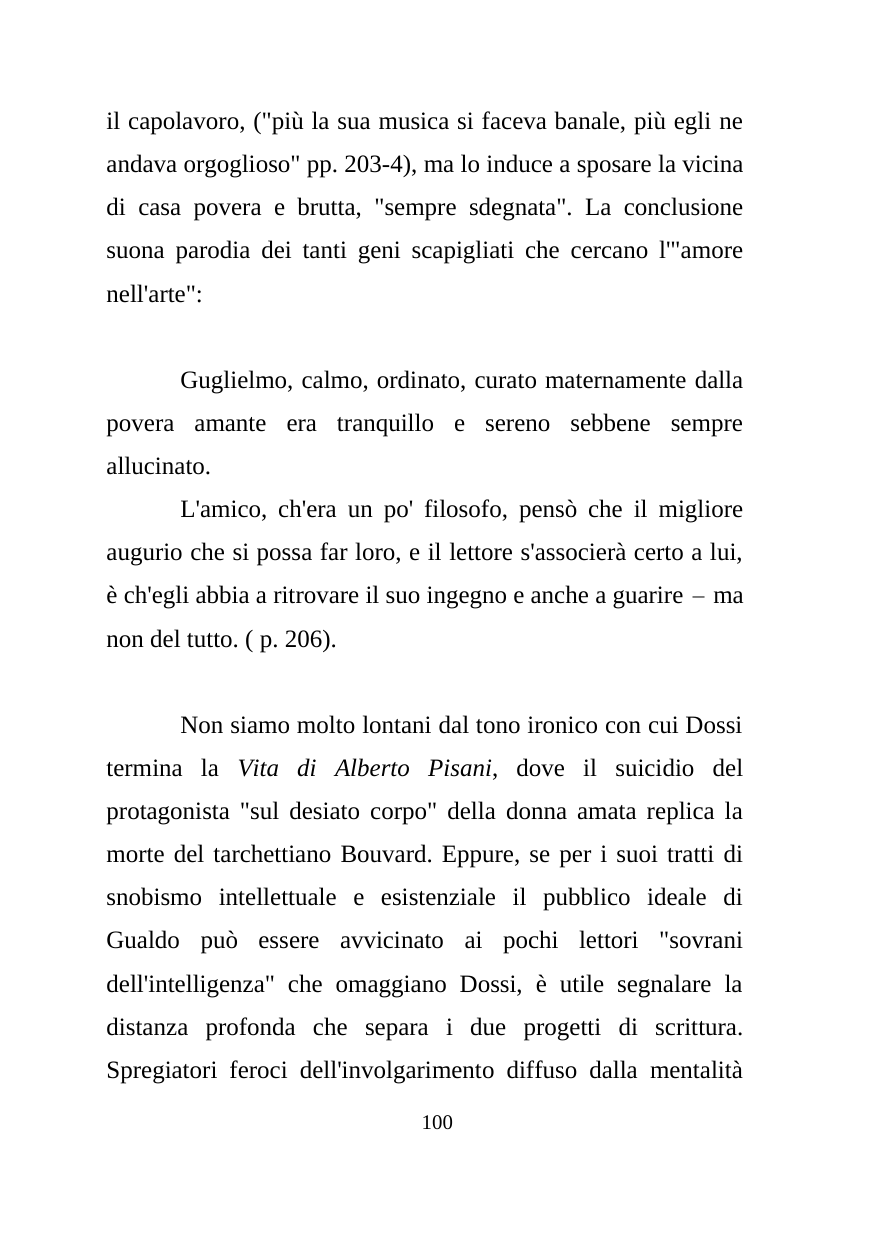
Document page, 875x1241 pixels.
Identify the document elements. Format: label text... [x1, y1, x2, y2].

text L'amico, ch'era un po' filosofo, pensò che il migliore augurio che si possa far loro, e il lettore s'associerà certo a lui, è ch'egli abbia a ritrovare il suo ingegno e anche a guarire ¾ ma non del tutto. ( p. 206). [106, 494, 743, 652]
text il capolavoro, ("più la sua musica si faceva banale, più egli ne andava orgoglioso" pp. 203-4), ma lo induce a sposare la vicina di casa povera e brutta, "sempre sdegnata". La conclusione suona parodia dei tanti geni scapigliati che cercano l'"amore nell'arte": [106, 106, 743, 307]
text Guglielmo, calmo, ordinato, curato maternamente dalla povera amante era tranquillo e sereno sebbene sempre allucinato. [106, 365, 743, 480]
text Non siamo molto lontani dal tono ironico con cui Dossi termina la Vita di Alberto Pisani, dove il suicidio del protagonista "sul desiato corpo" della donna amata replica la morte del tarchettiano Bouvard. Eppure, se per i suoi tratti di snobismo intellettuale e esistenziale il pubblico ideale di Gualdo può essere avvicinato ai pochi lettori "sovrani dell'intelligenza" che omaggiano Dossi, è utile segnalare la distanza profonda che separa i due progetti di scrittura. Spregiatori feroci dell'involgarimento diffuso dalla mentalità [106, 710, 743, 1084]
